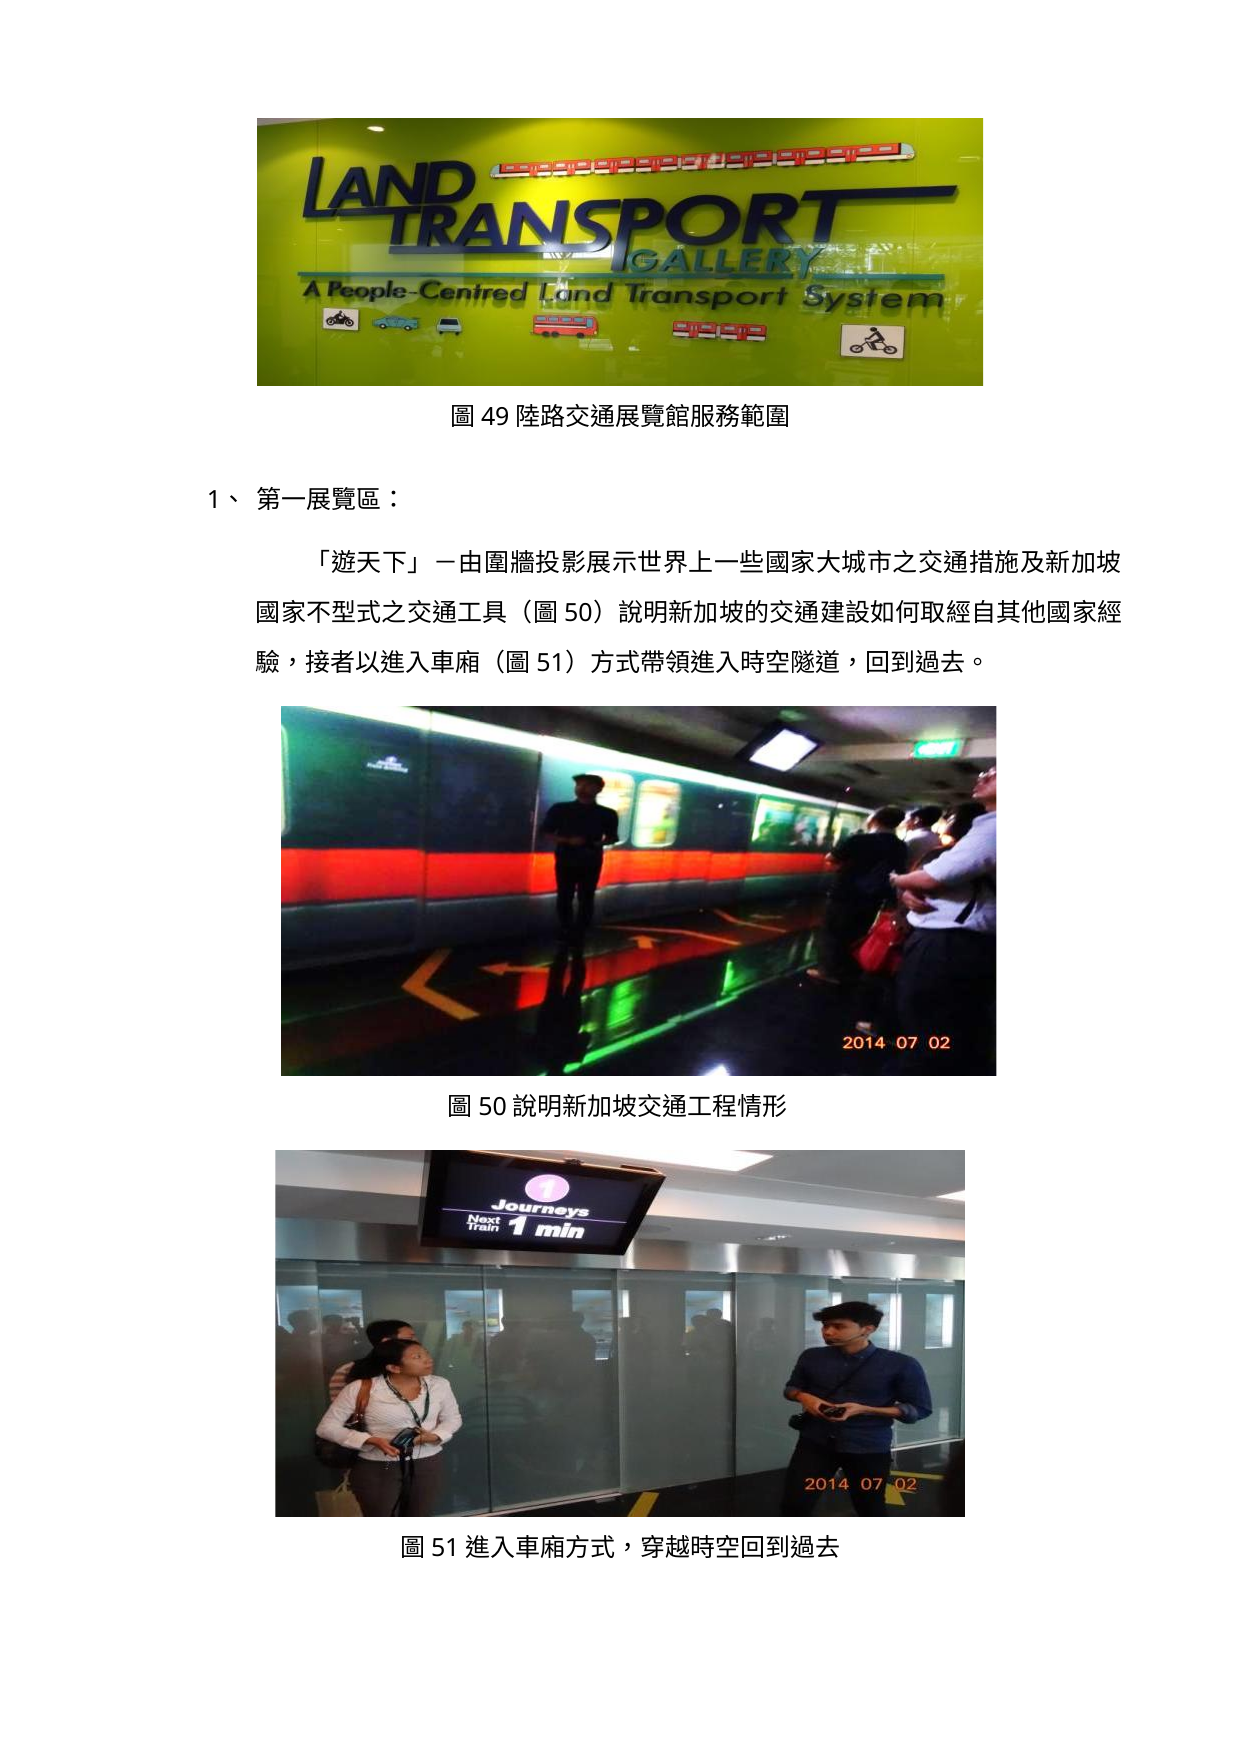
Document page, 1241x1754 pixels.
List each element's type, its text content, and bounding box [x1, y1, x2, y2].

list 第一展覽區： [207, 469, 1122, 519]
picture [257, 118, 984, 386]
picture [281, 706, 997, 1076]
text 圖 50 說明新加坡交通工程情形 [118, 1075, 1122, 1125]
picture [275, 1150, 965, 1517]
text 圖 51 進入車廂方式，穿越時空回到過去 [118, 1516, 1122, 1566]
text 「遊天下」－由圍牆投影展示世界上一些國家大城市之交通措施及新加坡國家不型式之交通工具（圖 50）說明新加坡的交通建設如何取經自其他國家經驗，接者以進入車廂（圖 51）方式帶領進入時空隧道，回到過去。 [256, 531, 1122, 681]
text 圖 49 陸路交通展覽館服務範圍 [118, 386, 1122, 436]
